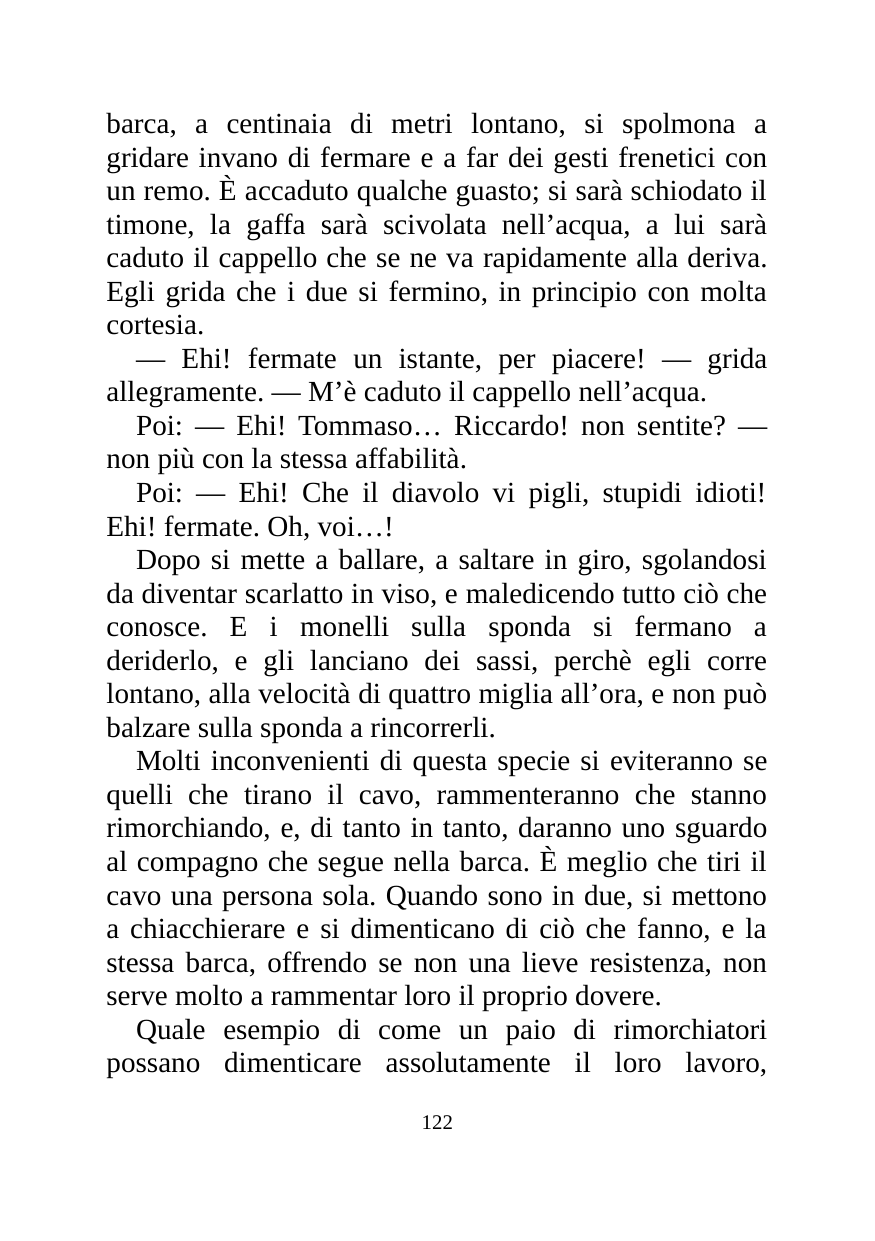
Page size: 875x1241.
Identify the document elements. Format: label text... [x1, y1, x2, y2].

text — Ehi! fermate un istante, per piacere! — grida allegramente. — M’è caduto il cappello nell’acqua. [106, 341, 768, 408]
text Dopo si mette a ballare, a saltare in giro, sgolandosi da diventar scarlatto in viso, e maledicendo tutto ciò che conosce. E i monelli sulla sponda si fermano a deriderlo, e gli lanciano dei sassi, perchè egli corre lontano, alla velocità di quattro miglia all’ora, e non può balzare sulla sponda a rincorrerli. [106, 542, 768, 743]
text Poi: — Ehi! Che il diavolo vi pigli, stupidi idioti! Ehi! fermate. Oh, voi…! [106, 475, 768, 542]
text barca, a centinaia di metri lontano, si spolmona a gridare invano di fermare e a far dei gesti frenetici con un remo. È accaduto qualche guasto; si sarà schiodato il timone, la gaffa sarà scivolata nell’acqua, a lui sarà caduto il cappello che se ne va rapidamente alla deriva. Egli grida che i due si fermino, in principio con molta cortesia. [106, 106, 768, 341]
text Quale esempio di come un paio di rimorchiatori possano dimenticare assolutamente il loro lavoro, [106, 1012, 768, 1079]
text Poi: — Ehi! Tommaso… Riccardo! non sentite? — non più con la stessa affabilità. [106, 408, 768, 475]
text Molti inconvenienti di questa specie si eviteranno se quelli che tirano il cavo, rammenteranno che stanno rimorchiando, e, di tanto in tanto, daranno uno sguardo al compagno che segue nella barca. È meglio che tiri il cavo una persona sola. Quando sono in due, si mettono a chiacchierare e si dimenticano di ciò che fanno, e la stessa barca, offrendo se non una lieve resistenza, non serve molto a rammentar loro il proprio dovere. [106, 743, 768, 1012]
